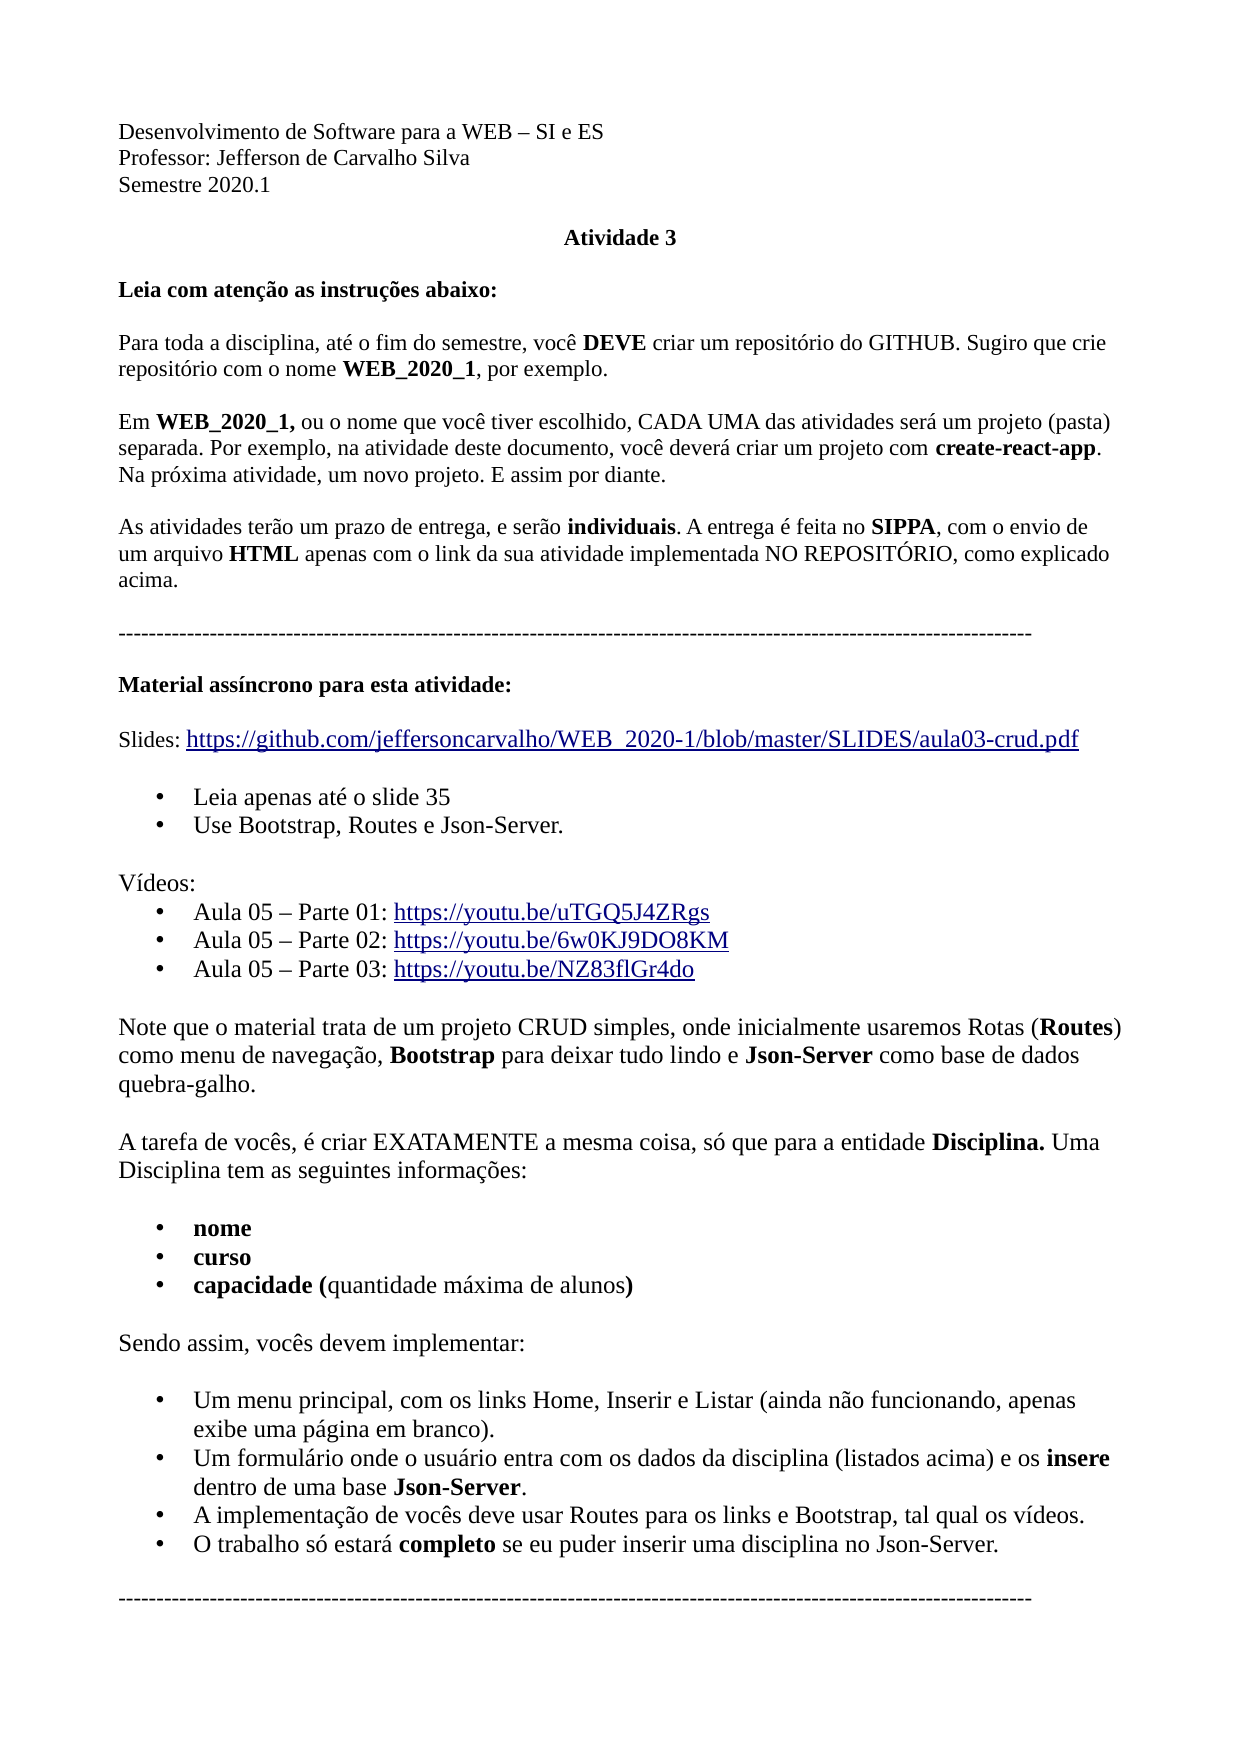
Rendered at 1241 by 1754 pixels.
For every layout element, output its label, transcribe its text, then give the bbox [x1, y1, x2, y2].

list Aula 05 – Parte 02: https://youtu.be/6w0KJ9DO8KM [156, 926, 1122, 954]
text A tarefa de vocês, é criar EXATAMENTE a mesma coisa, só que para a entidade Disciplina. Uma Disciplina tem as seguintes informações: [118, 1127, 1122, 1184]
text Material assíncrono para esta atividade: [118, 672, 1122, 698]
text Leia com atenção as instruções abaixo: [118, 276, 1122, 303]
text Para toda a disciplina, até o fim do semestre, você DEVE criar um repositório do GITHUB. Sugiro que crie repositório com o nome WEB_2020_1, por exemplo. [118, 329, 1122, 382]
text Vídeos: [118, 868, 1122, 897]
list Use Bootstrap, Routes e Json-Server. [156, 811, 1122, 839]
list Aula 05 – Parte 03: https://youtu.be/NZ83flGr4do [156, 954, 1122, 983]
text As atividades terão um prazo de entrega, e serão individuais. A entrega é feita no SIPPA, com o envio de um arquivo HTML apenas com o link da sua atividade implementada NO REPOSITÓRIO, como explicado acima. [118, 513, 1122, 592]
text Semestre 2020.1 [118, 171, 1122, 197]
list capacidade (quantidade máxima de alunos) [156, 1271, 1122, 1299]
list A implementação de vocês deve usar Routes para os links e Bootstrap, tal qual os vídeos. [156, 1501, 1122, 1529]
text ------------------------------------------------------------------------------------------------------------------------ [118, 1584, 1122, 1611]
text Note que o material trata de um projeto CRUD simples, onde inicialmente usaremos Rotas (Routes) como menu de navegação, Bootstrap para deixar tudo lindo e Json-Server como base de dados quebra-galho. [118, 1012, 1122, 1098]
list curso [156, 1242, 1122, 1271]
text Slides: https://github.com/jeffersoncarvalho/WEB_2020-1/blob/master/SLIDES/aula03-crud.pdf [118, 724, 1122, 753]
list Um formulário onde o usuário entra com os dados da disciplina (listados acima) e os insere dentro de uma base Json-Server. [156, 1443, 1122, 1501]
text ------------------------------------------------------------------------------------------------------------------------ [118, 619, 1122, 645]
list Um menu principal, com os links Home, Inserir e Listar (ainda não funcionando, apenas exibe uma página em branco). [156, 1386, 1122, 1443]
text Atividade 3 [118, 223, 1122, 250]
text Professor: Jefferson de Carvalho Silva [118, 144, 1122, 171]
list Leia apenas até o slide 35 [156, 782, 1122, 811]
text Desenvolvimento de Software para a WEB – SI e ES [118, 118, 1122, 144]
text Sendo assim, vocês devem implementar: [118, 1328, 1122, 1357]
list nome [156, 1213, 1122, 1242]
list Aula 05 – Parte 01: https://youtu.be/uTGQ5J4ZRgs [156, 897, 1122, 926]
text Em WEB_2020_1, ou o nome que você tiver escolhido, CADA UMA das atividades será um projeto (pasta) separada. Por exemplo, na atividade deste documento, você deverá criar um projeto com create-react-app. Na próxima atividade, um novo projeto. E assim por diante. [118, 408, 1122, 487]
list O trabalho só estará completo se eu puder inserir uma disciplina no Json-Server. [156, 1529, 1122, 1558]
